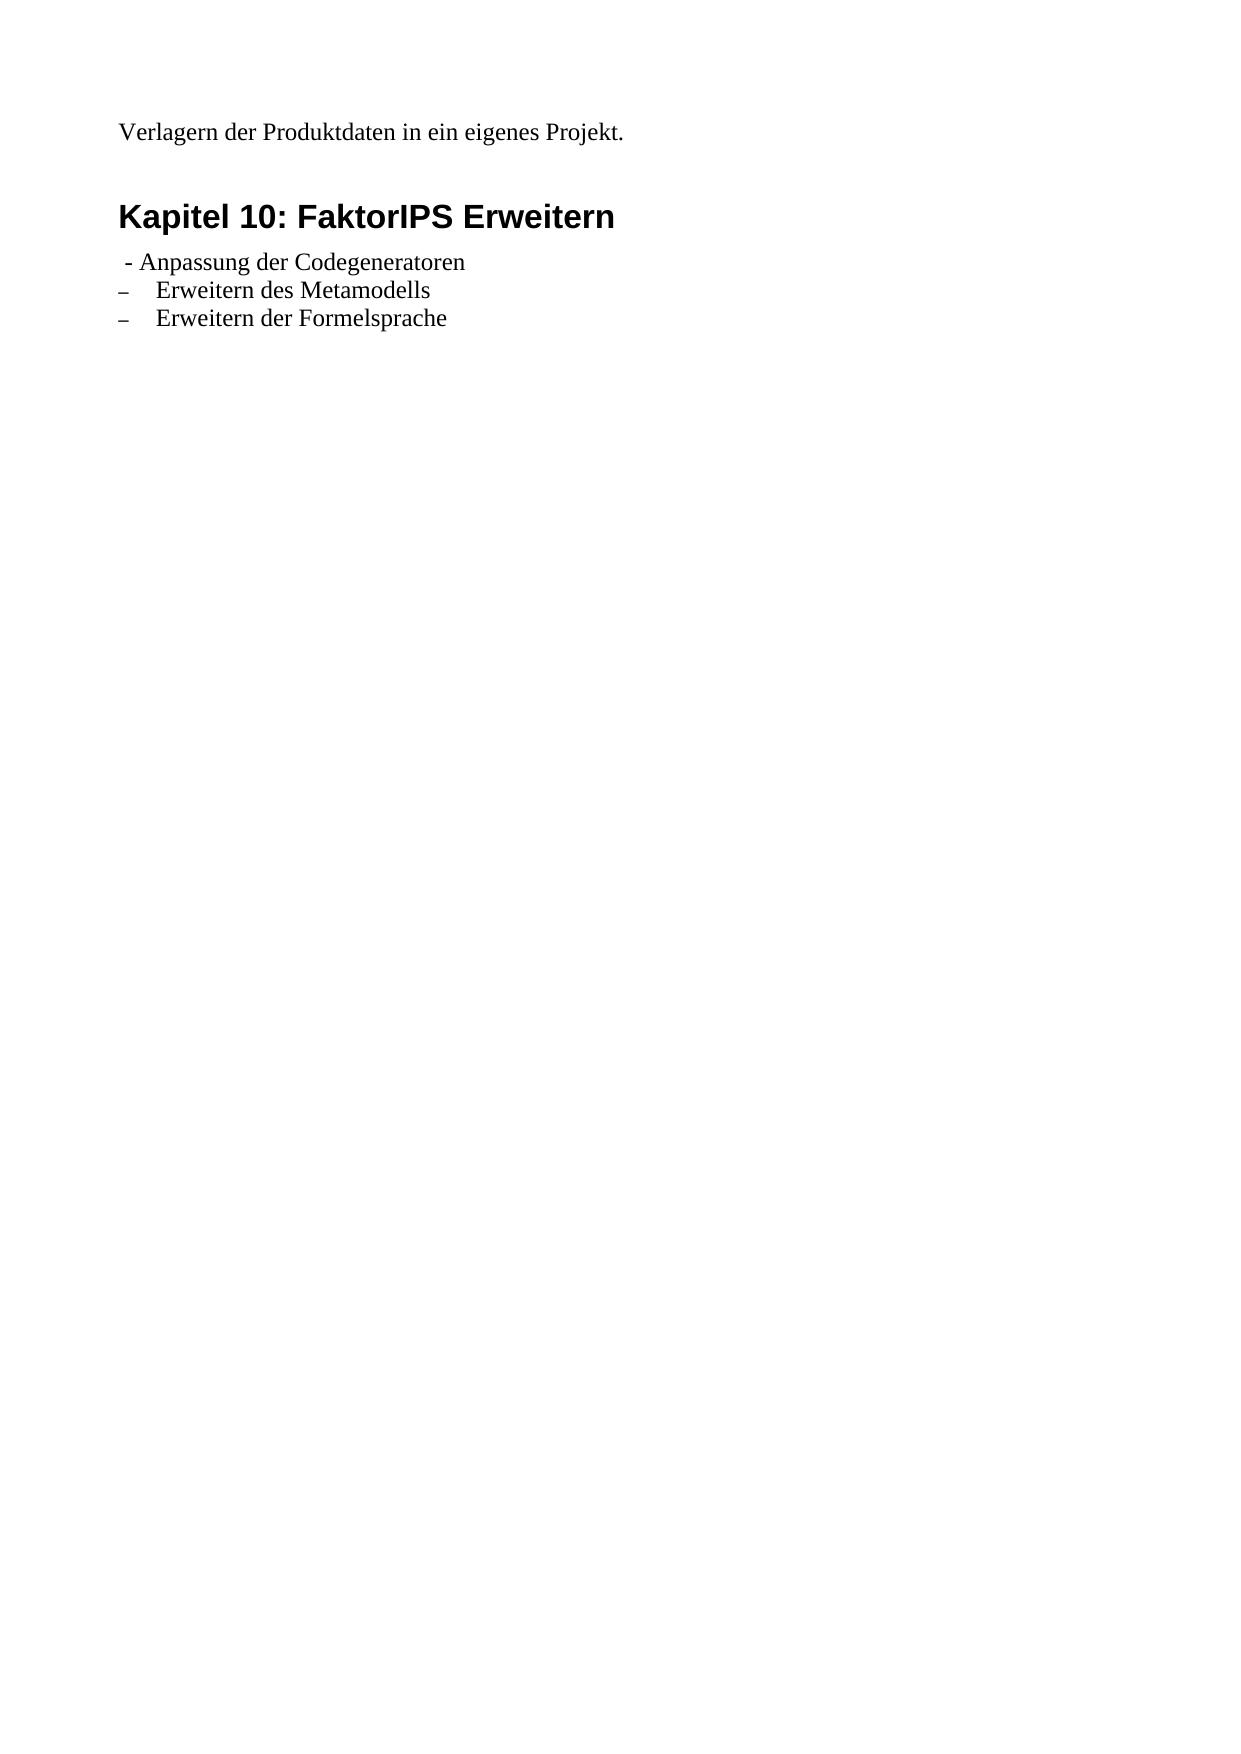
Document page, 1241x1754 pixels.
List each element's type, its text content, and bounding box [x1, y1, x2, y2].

text Verlagern der Produktdaten in ein eigenes Projekt. [118, 118, 1122, 146]
list Erweitern des Metamodells [118, 276, 1122, 304]
subtitle Kapitel 10: FaktorIPS Erweitern [118, 198, 1122, 236]
list Erweitern der Formelsprache [118, 304, 1122, 332]
text - Anpassung der Codegeneratoren [118, 248, 1122, 276]
